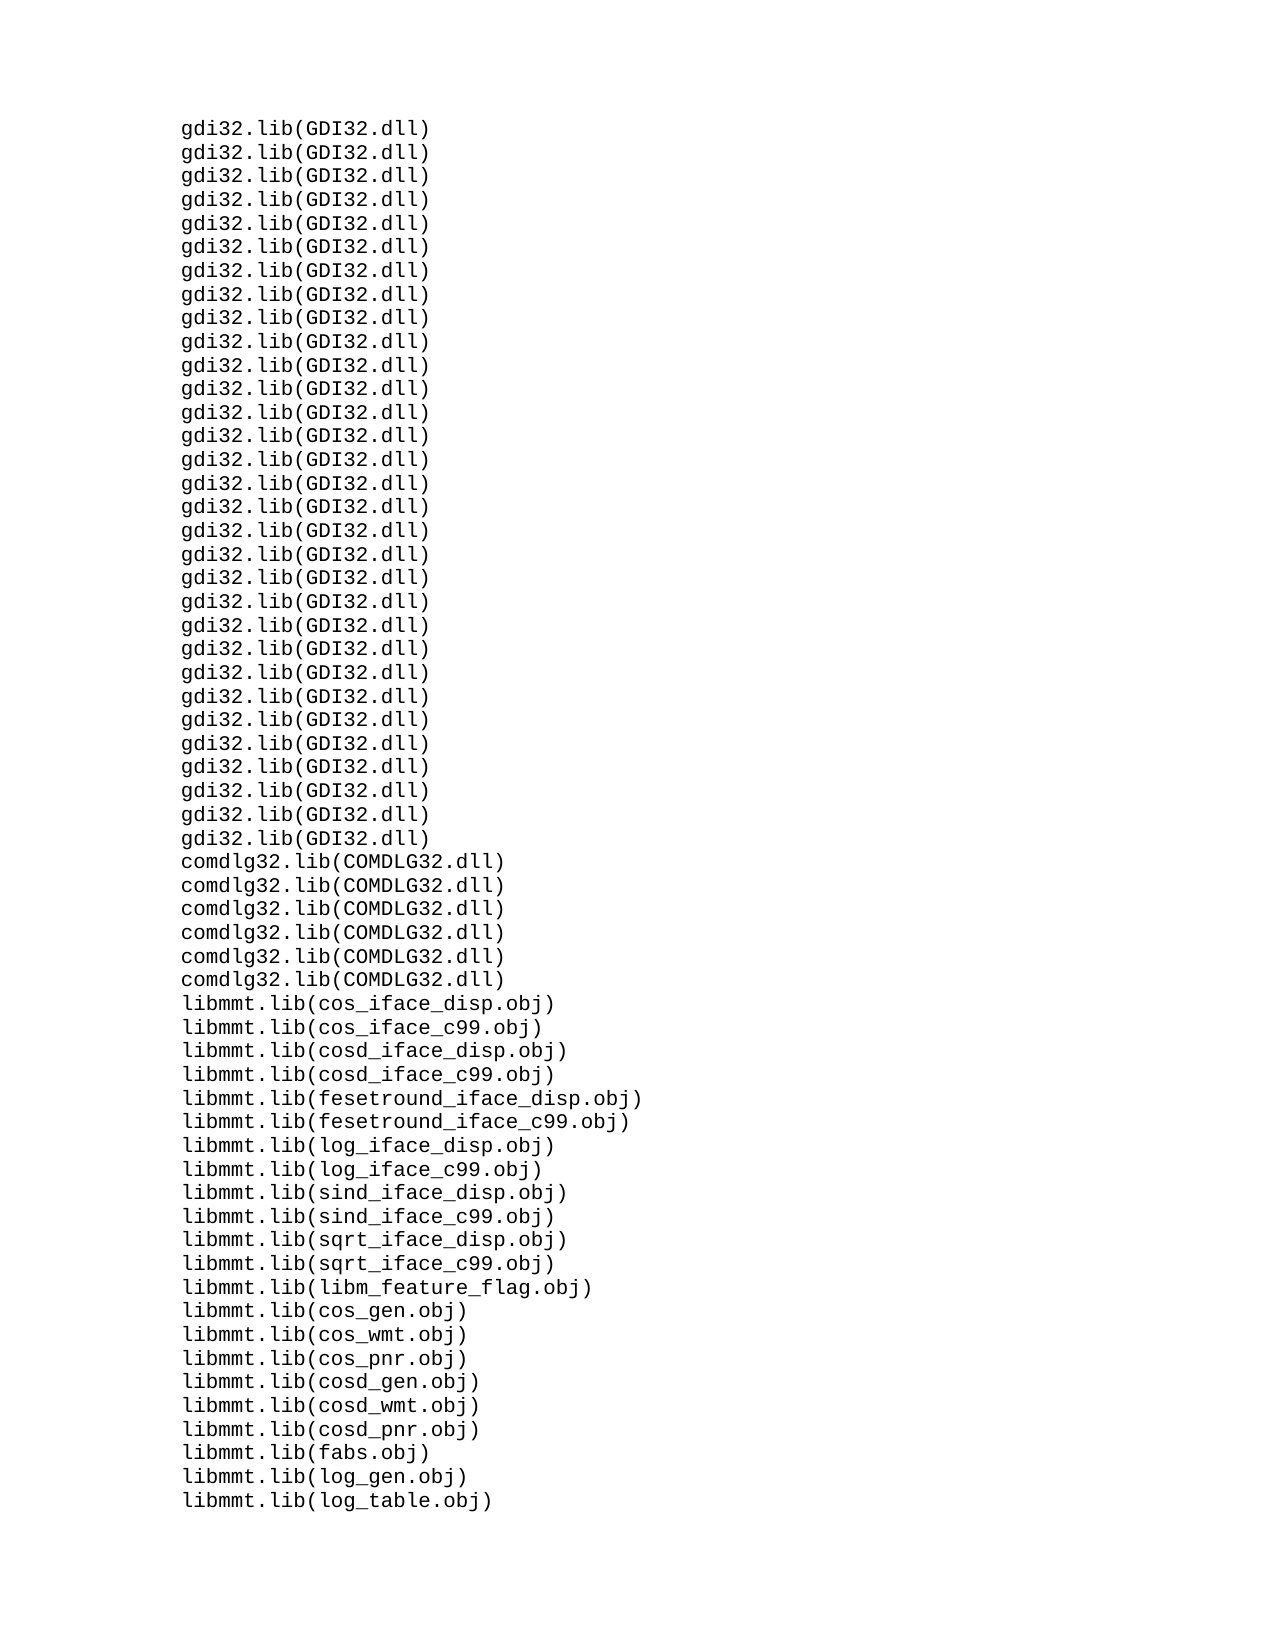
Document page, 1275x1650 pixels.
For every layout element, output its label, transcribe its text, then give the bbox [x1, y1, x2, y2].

text gdi32.lib(GDI32.dll) [118, 165, 1157, 189]
text libmmt.lib(cosd_gen.obj) [118, 1371, 1157, 1395]
text libmmt.lib(log_gen.obj) [118, 1466, 1157, 1489]
text gdi32.lib(GDI32.dll) [118, 260, 1157, 284]
text gdi32.lib(GDI32.dll) [118, 213, 1157, 236]
text gdi32.lib(GDI32.dll) [118, 236, 1157, 260]
text gdi32.lib(GDI32.dll) [118, 142, 1157, 165]
text gdi32.lib(GDI32.dll) [118, 354, 1157, 378]
text comdlg32.lib(COMDLG32.dll) [118, 922, 1157, 946]
text libmmt.lib(fabs.obj) [118, 1442, 1157, 1466]
text gdi32.lib(GDI32.dll) [118, 378, 1157, 402]
text libmmt.lib(cos_iface_c99.obj) [118, 1017, 1157, 1040]
text gdi32.lib(GDI32.dll) [118, 615, 1157, 638]
text gdi32.lib(GDI32.dll) [118, 284, 1157, 307]
text gdi32.lib(GDI32.dll) [118, 733, 1157, 757]
text libmmt.lib(cosd_pnr.obj) [118, 1419, 1157, 1442]
text gdi32.lib(GDI32.dll) [118, 426, 1157, 449]
text libmmt.lib(sind_iface_disp.obj) [118, 1182, 1157, 1206]
text libmmt.lib(sqrt_iface_c99.obj) [118, 1253, 1157, 1277]
text libmmt.lib(fesetround_iface_c99.obj) [118, 1111, 1157, 1135]
text comdlg32.lib(COMDLG32.dll) [118, 898, 1157, 922]
text gdi32.lib(GDI32.dll) [118, 638, 1157, 662]
text gdi32.lib(GDI32.dll) [118, 544, 1157, 567]
text libmmt.lib(log_iface_disp.obj) [118, 1135, 1157, 1158]
text gdi32.lib(GDI32.dll) [118, 567, 1157, 591]
text gdi32.lib(GDI32.dll) [118, 686, 1157, 709]
text libmmt.lib(sind_iface_c99.obj) [118, 1206, 1157, 1229]
text comdlg32.lib(COMDLG32.dll) [118, 875, 1157, 898]
text gdi32.lib(GDI32.dll) [118, 449, 1157, 473]
text gdi32.lib(GDI32.dll) [118, 757, 1157, 780]
text gdi32.lib(GDI32.dll) [118, 473, 1157, 496]
text libmmt.lib(cos_wmt.obj) [118, 1324, 1157, 1348]
text gdi32.lib(GDI32.dll) [118, 118, 1157, 142]
text gdi32.lib(GDI32.dll) [118, 189, 1157, 213]
text gdi32.lib(GDI32.dll) [118, 402, 1157, 426]
text gdi32.lib(GDI32.dll) [118, 496, 1157, 520]
text gdi32.lib(GDI32.dll) [118, 331, 1157, 354]
text libmmt.lib(cos_iface_disp.obj) [118, 993, 1157, 1017]
text gdi32.lib(GDI32.dll) [118, 662, 1157, 686]
text gdi32.lib(GDI32.dll) [118, 827, 1157, 851]
text libmmt.lib(log_iface_c99.obj) [118, 1158, 1157, 1182]
text libmmt.lib(cosd_iface_c99.obj) [118, 1064, 1157, 1088]
text comdlg32.lib(COMDLG32.dll) [118, 946, 1157, 969]
text libmmt.lib(libm_feature_flag.obj) [118, 1277, 1157, 1300]
text comdlg32.lib(COMDLG32.dll) [118, 969, 1157, 993]
text gdi32.lib(GDI32.dll) [118, 307, 1157, 331]
text libmmt.lib(cosd_wmt.obj) [118, 1395, 1157, 1419]
text gdi32.lib(GDI32.dll) [118, 804, 1157, 827]
text gdi32.lib(GDI32.dll) [118, 709, 1157, 733]
text libmmt.lib(cos_gen.obj) [118, 1300, 1157, 1324]
text libmmt.lib(sqrt_iface_disp.obj) [118, 1229, 1157, 1253]
text comdlg32.lib(COMDLG32.dll) [118, 851, 1157, 875]
text libmmt.lib(fesetround_iface_disp.obj) [118, 1088, 1157, 1111]
text libmmt.lib(cosd_iface_disp.obj) [118, 1040, 1157, 1064]
text libmmt.lib(cos_pnr.obj) [118, 1348, 1157, 1371]
text gdi32.lib(GDI32.dll) [118, 520, 1157, 544]
text gdi32.lib(GDI32.dll) [118, 780, 1157, 804]
text libmmt.lib(log_table.obj) [118, 1489, 1157, 1513]
text gdi32.lib(GDI32.dll) [118, 591, 1157, 615]
